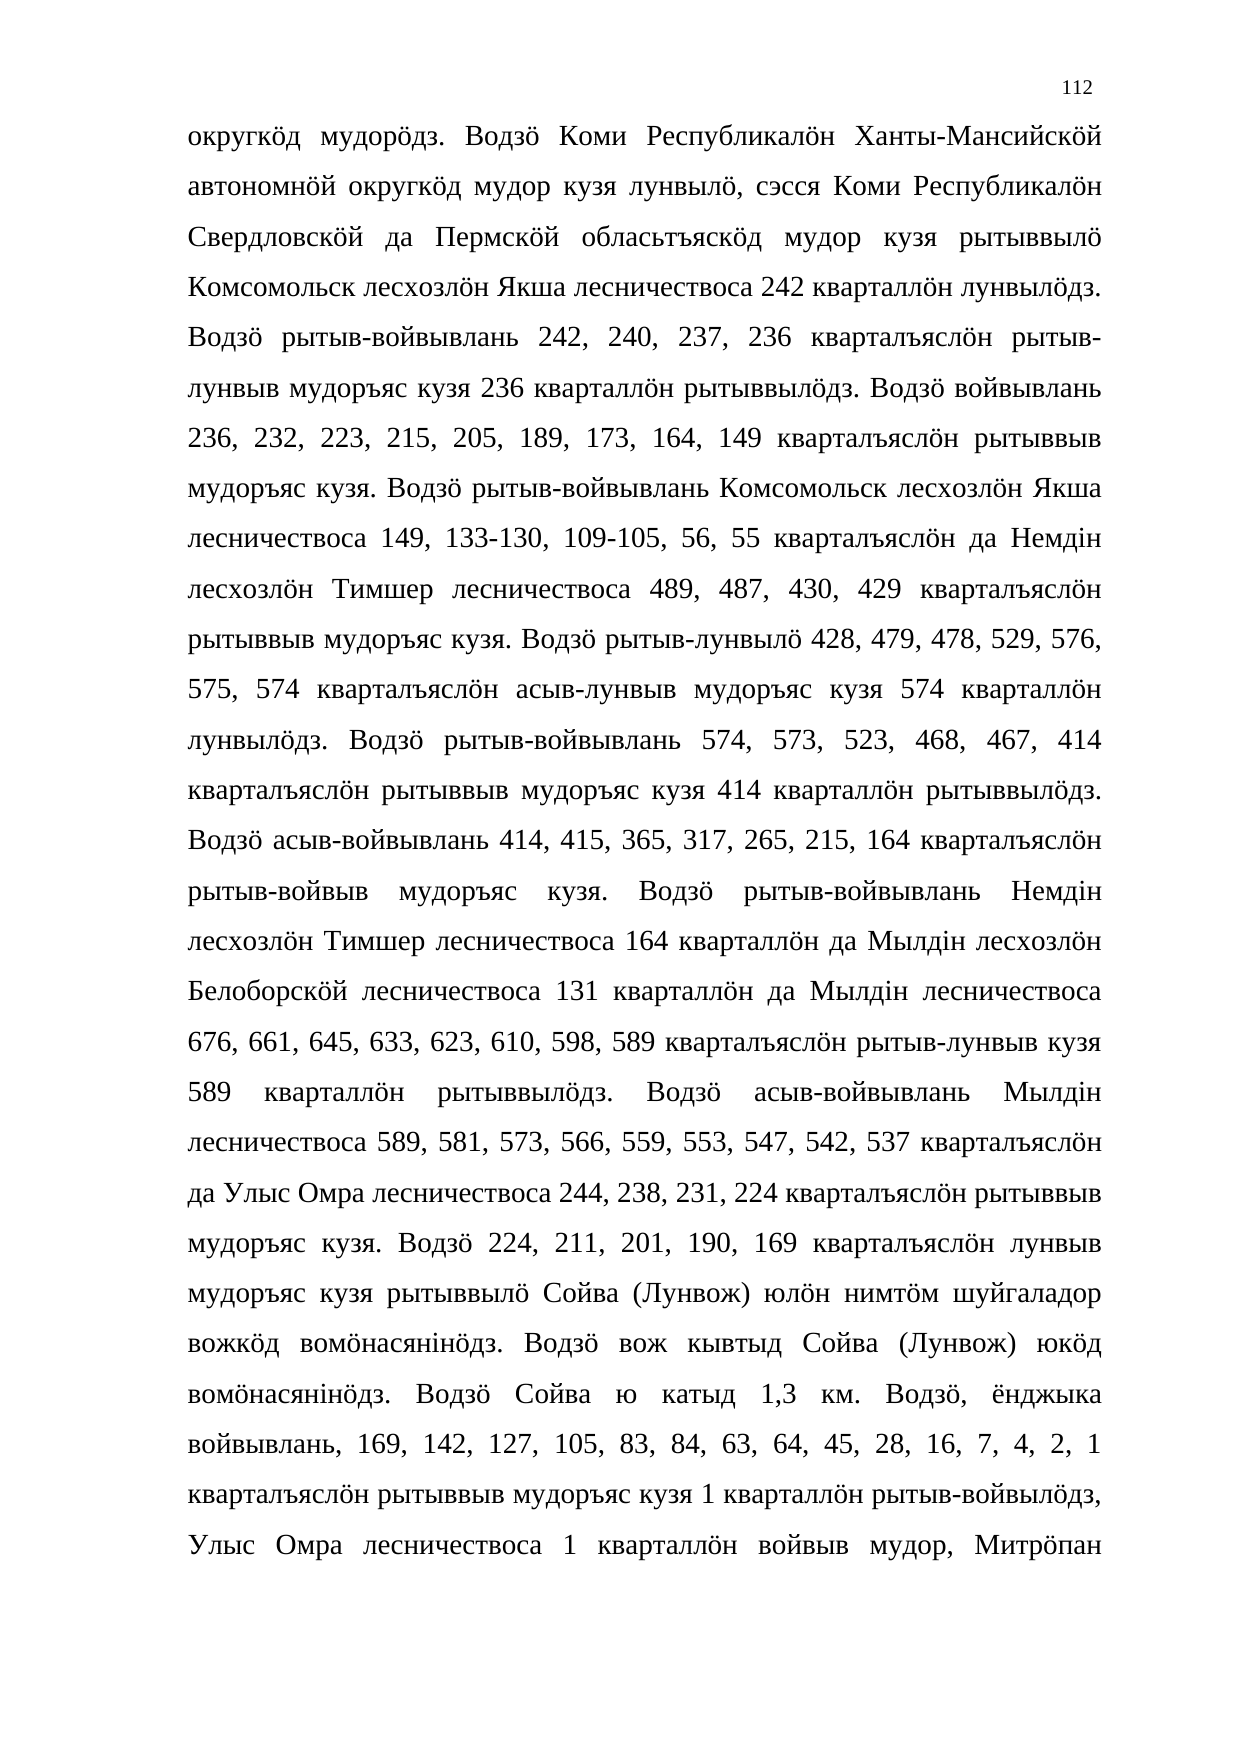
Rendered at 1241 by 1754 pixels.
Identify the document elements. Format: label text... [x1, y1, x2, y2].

text округкöд мудорöдз. Водзö Коми Республикалöн Ханты-Мансийскöй автономнöй округкöд мудор кузя лунвылö, сэсся Коми Республикалöн Свердловскöй да Пермскöй обласьтъяскöд мудор кузя рытыввылö Комсомольск лесхозлöн Якша лесничествоса 242 кварталлöн лунвылöдз. Водзö рытыв-войвывлань 242, 240, 237, 236 кварталъяслöн рытыв-лунвыв мудоръяс кузя 236 кварталлöн рытыввылöдз. Водзö войвывлань 236, 232, 223, 215, 205, 189, 173, 164, 149 кварталъяслöн рытыввыв мудоръяс кузя. Водзö рытыв-войвывлань Комсомольск лесхозлöн Якша лесничествоса 149, 133-130, 109-105, 56, 55 кварталъяслöн да Немдiн лесхозлöн Тимшер лесничествоса 489, 487, 430, 429 кварталъяслöн рытыввыв мудоръяс кузя. Водзö рытыв-лунвылö 428, 479, 478, 529, 576, 575, 574 кварталъяслöн асыв-лунвыв мудоръяс кузя 574 кварталлöн лунвылöдз. Водзö рытыв-войвывлань 574, 573, 523, 468, 467, 414 кварталъяслöн рытыввыв мудоръяс кузя 414 кварталлöн рытыввылöдз. Водзö асыв-войвывлань 414, 415, 365, 317, 265, 215, 164 кварталъяслöн рытыв-войвыв мудоръяс кузя. Водзö рытыв-войвывлань Немдiн лесхозлöн Тимшер лесничествоса 164 кварталлöн да Мылдiн лесхозлöн Белоборскöй лесничествоса 131 кварталлöн да Мылдiн лесничествоса 676, 661, 645, 633, 623, 610, 598, 589 кварталъяслöн рытыв-лунвыв кузя 589 кварталлöн рытыввылöдз. Водзö асыв-войвывлань Мылдiн лесничествоса 589, 581, 573, 566, 559, 553, 547, 542, 537 кварталъяслöн да Улыс Омра лесничествоса 244, 238, 231, 224 кварталъяслöн рытыввыв мудоръяс кузя. Водзö 224, 211, 201, 190, 169 кварталъяслöн лунвыв мудоръяс кузя рытыввылö Сойва (Лунвож) юлöн нимтöм шуйгаладор вожкöд вомöнасянiнöдз. Водзö вож кывтыд Сойва (Лунвож) юкöд вомöнасянiнöдз. Водзö Сойва ю катыд 1,3 км. Водзö, ёнджыка войвывлань, 169, 142, 127, 105, 83, 84, 63, 64, 45, 28, 16, 7, 4, 2, 1 кварталъяслöн рытыввыв мудоръяс кузя 1 кварталлöн рытыв-войвылöдз, Улыс Омра лесничествоса 1 кварталлöн войвыв мудор, Митрöпан [187, 118, 1103, 1560]
